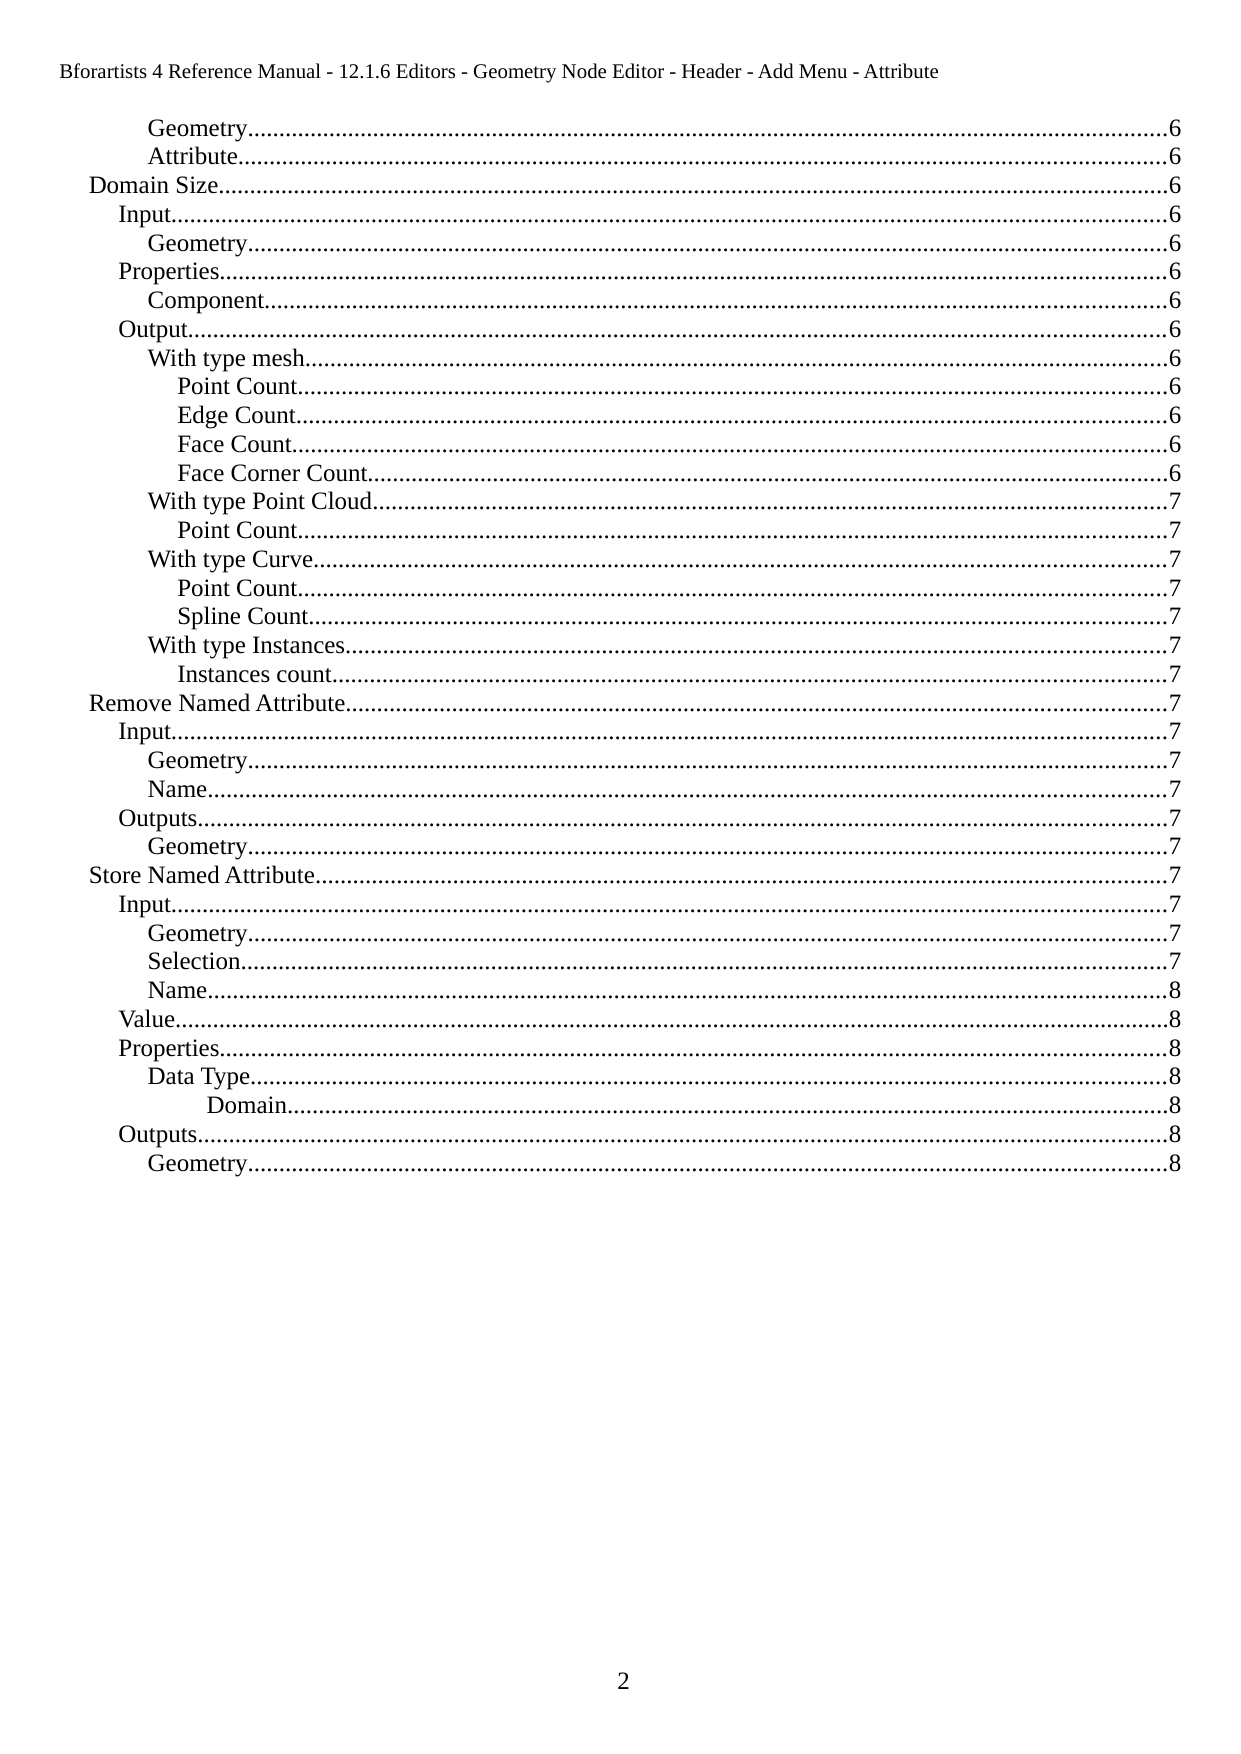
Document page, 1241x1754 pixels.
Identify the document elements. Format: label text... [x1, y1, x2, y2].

text Name 8 [147, 975, 1181, 1004]
text Outputs 8 [118, 1119, 1181, 1148]
text Selection 7 [147, 946, 1181, 975]
text Spline Count 7 [177, 601, 1181, 630]
text Face Count 6 [177, 429, 1181, 458]
text Geometry 7 [147, 745, 1181, 774]
text Geometry 7 [147, 831, 1181, 860]
text Data Type 8 [147, 1061, 1181, 1090]
text Component 6 [147, 285, 1181, 314]
text With type mesh 6 [147, 343, 1181, 371]
text Geometry 7 [147, 918, 1181, 946]
text Store Named Attribute 7 [88, 860, 1181, 889]
text Properties 8 [118, 1033, 1181, 1061]
text Point Count 7 [177, 515, 1181, 544]
text With type Point Cloud 7 [147, 486, 1181, 515]
text Geometry 6 [147, 113, 1181, 141]
text Domain 8 [206, 1090, 1181, 1119]
text Input 7 [118, 716, 1181, 745]
text Geometry 6 [147, 228, 1181, 256]
text Point Count 7 [177, 573, 1181, 601]
text Point Count 6 [177, 371, 1181, 400]
text Remove Named Attribute 7 [88, 688, 1181, 716]
text Attribute 6 [147, 141, 1181, 170]
text Value 8 [118, 1004, 1181, 1033]
text Input 6 [118, 199, 1181, 228]
text Outputs 7 [118, 803, 1181, 831]
text Properties 6 [118, 256, 1181, 285]
text Output 6 [118, 314, 1181, 343]
text Geometry 8 [147, 1148, 1181, 1176]
text Face Corner Count 6 [177, 458, 1181, 486]
text With type Instances 7 [147, 630, 1181, 659]
text With type Curve 7 [147, 544, 1181, 573]
text Input 7 [118, 889, 1181, 918]
text Instances count 7 [177, 659, 1181, 688]
text Edge Count 6 [177, 400, 1181, 429]
text Name 7 [147, 774, 1181, 803]
text Domain Size 6 [88, 170, 1181, 199]
